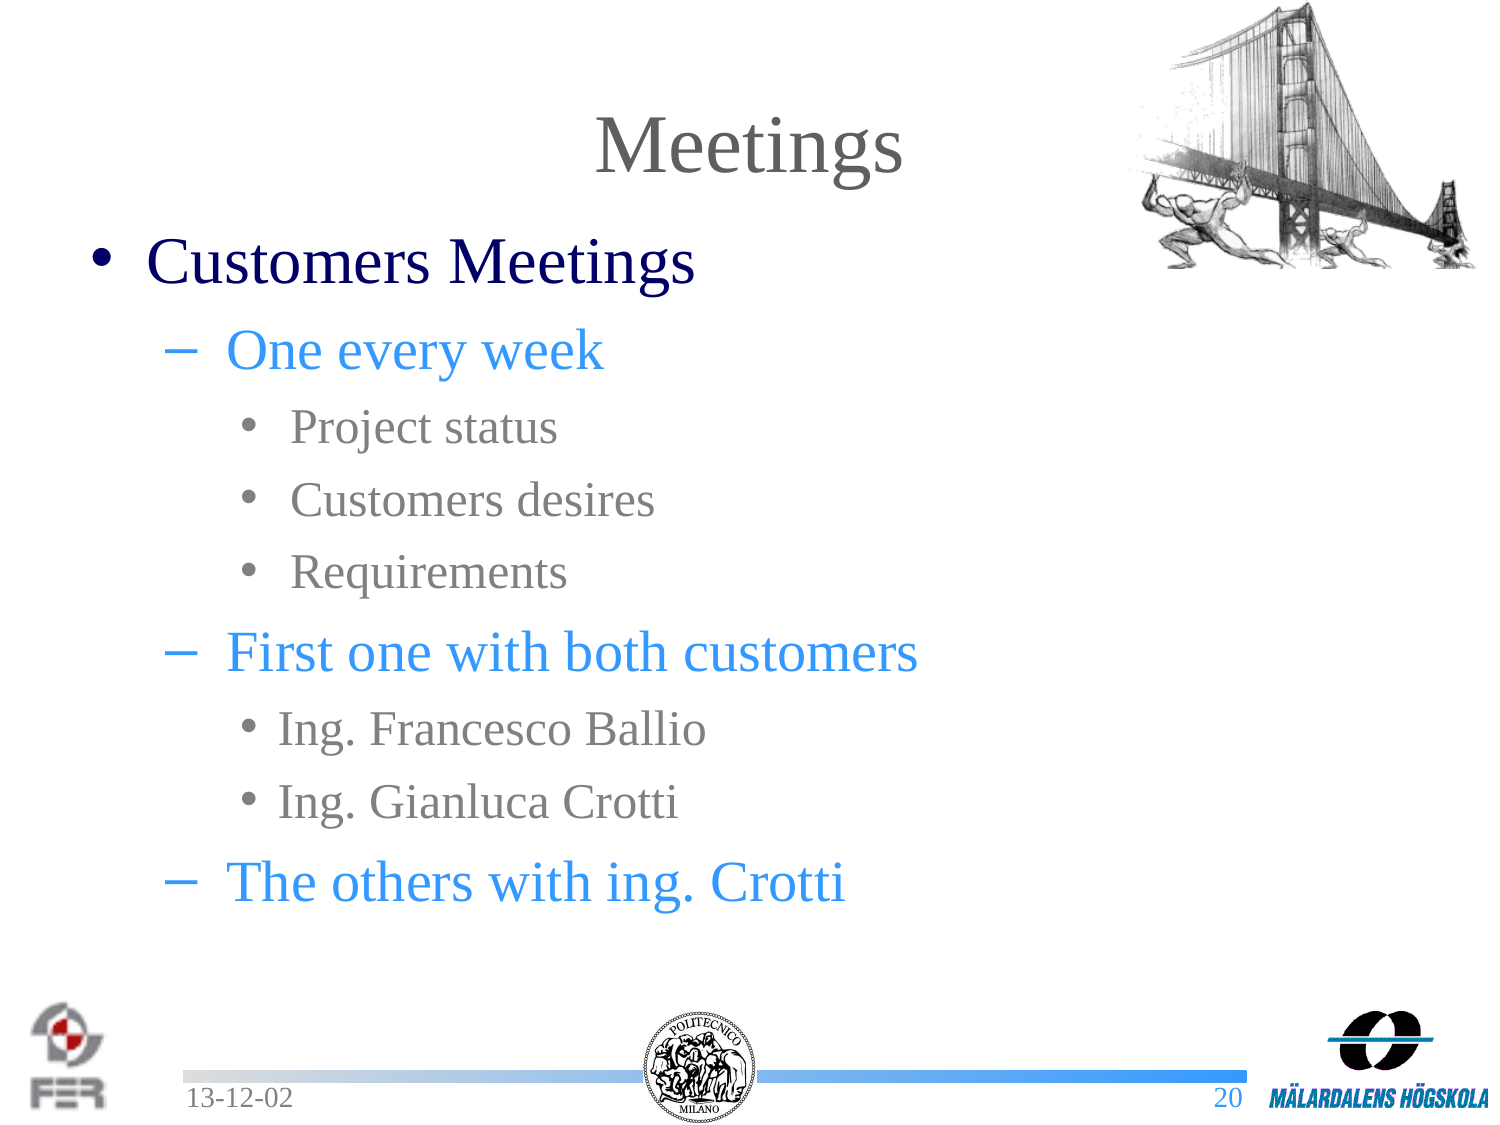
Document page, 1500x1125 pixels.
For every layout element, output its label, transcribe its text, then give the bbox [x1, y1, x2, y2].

text_box 13-12-02 [171, 1070, 396, 1114]
text_box [1186, 1070, 1258, 1114]
picture [1269, 1011, 1488, 1108]
picture [29, 987, 107, 1125]
picture [1368, 1093, 1374, 1104]
title Meetings [75, 45, 1122, 209]
picture [643, 1011, 757, 1123]
picture [1122, 0, 1477, 269]
list Customers Meetings One every week Project status Customers desires Requirements First one with both customers Ing. Francesco Ballio Ing. Gianluca Crotti The others with ing. Crotti [75, 209, 1426, 952]
picture [1454, 1091, 1459, 1108]
picture [1435, 1096, 1441, 1104]
